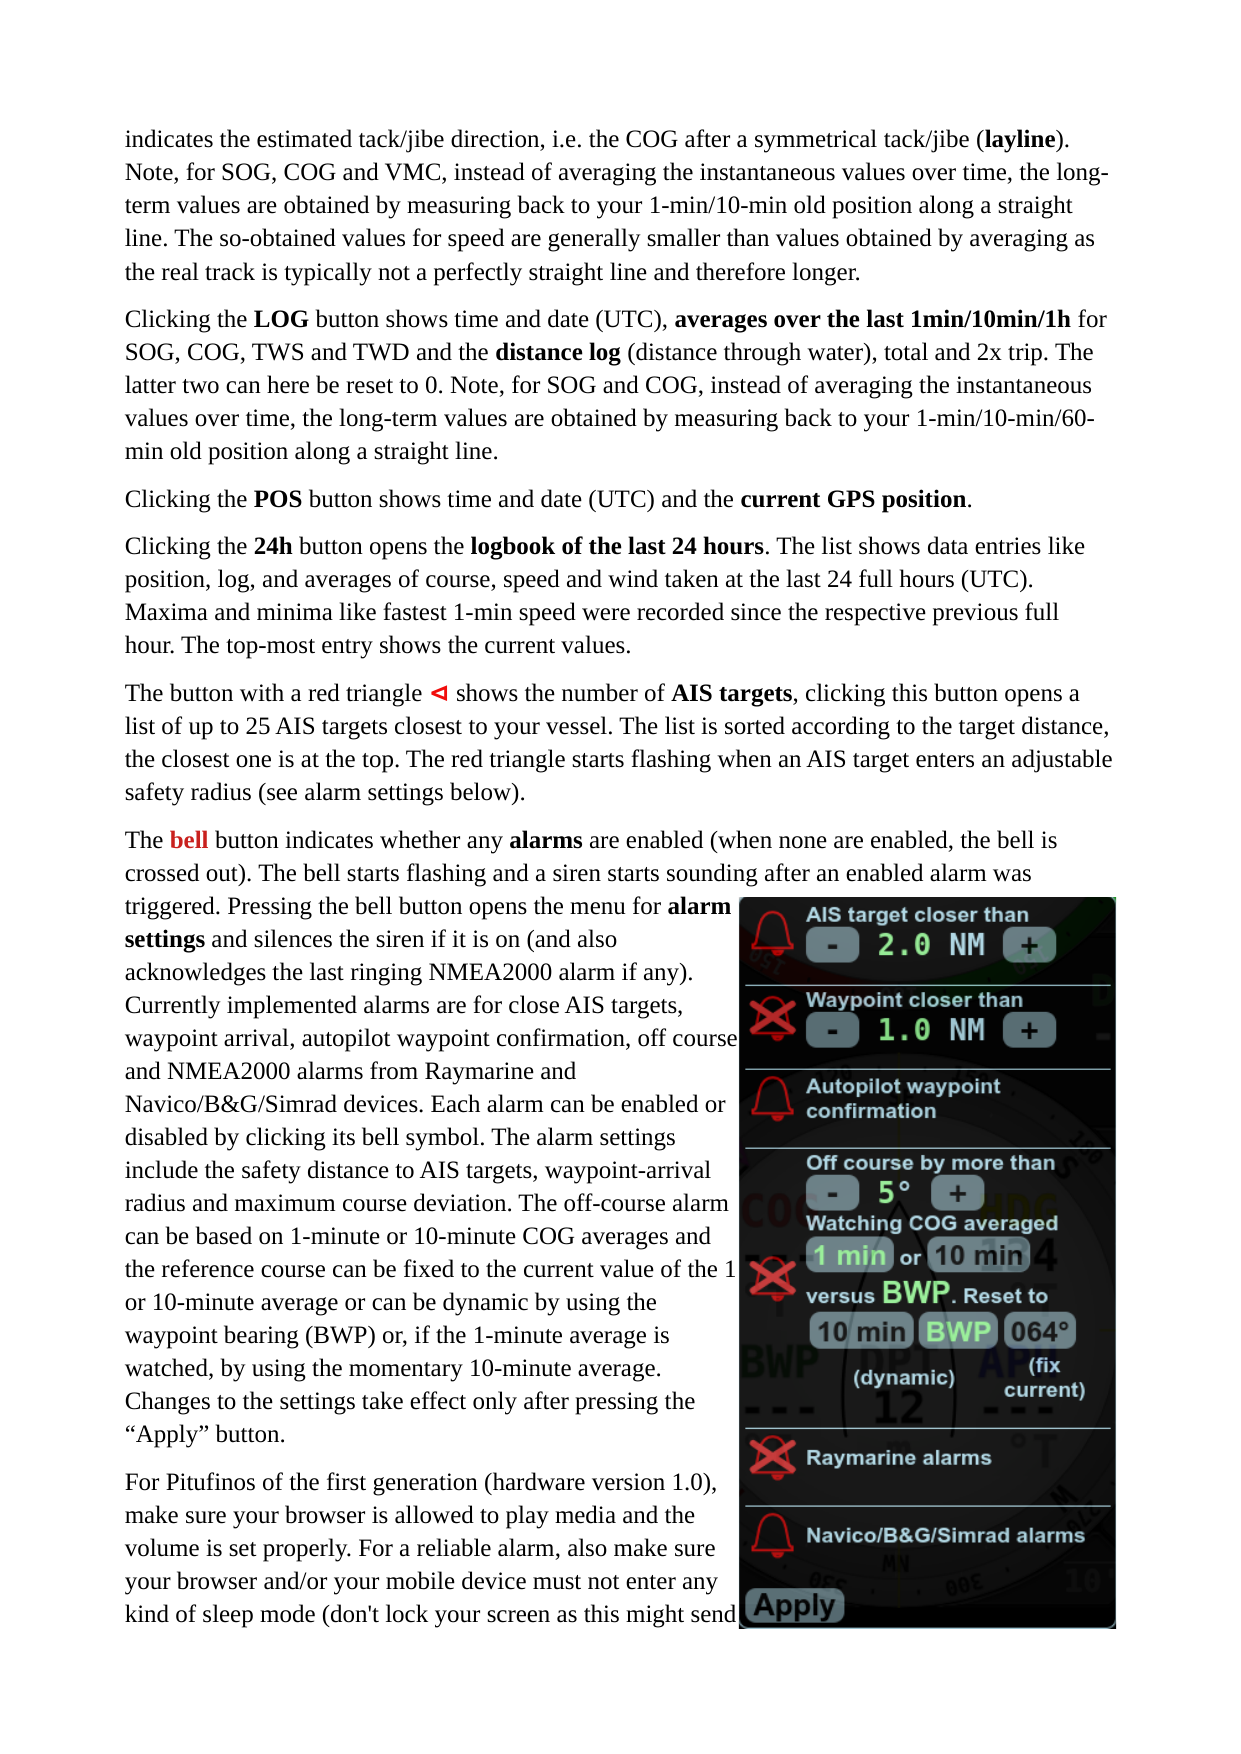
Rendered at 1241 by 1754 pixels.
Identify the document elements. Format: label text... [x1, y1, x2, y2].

text The bell button indicates whether any alarms are enabled (when none are enabled, the bell is crossed out). The bell starts flashing and a siren starts sounding after an enabled alarm was triggered. Pressing the bell button opens the menu for alarm settings and silences the siren if it is on (and also acknowledges the last ringing NMEA2000 alarm if any). Currently implemented alarms are for close AIS targets, waypoint arrival, autopilot waypoint confirmation, off course and NMEA2000 alarms from Raymarine and Navico/B&G/Simrad devices. Each alarm can be enabled or disabled by clicking its bell symbol. The alarm settings include the safety distance to AIS targets, waypoint-arrival radius and maximum course deviation. The off-course alarm can be based on 1-minute or 10-minute COG averages and the reference course can be fixed to the current value of the 1 or 10-minute average or can be dynamic by using the waypoint bearing (BWP) or, if the 1-minute average is watched, by using the momentary 10-minute average. Changes to the settings take effect only after pressing the “Apply” button. [124, 825, 1116, 1448]
text Clicking the POS button shows time and date (UTC) and the current GPS position. [124, 484, 1116, 513]
picture [738, 897, 1117, 1629]
text Clicking the 24h button opens the logbook of the last 24 hours. The list shows data entries like position, log, and averages of course, speed and wind taken at the last 24 full hours (UTC). Maxima and minima like fastest 1-min speed were recorded since the respective previous full hour. The top-most entry shows the current values. [124, 531, 1116, 659]
text indicates the estimated tack/jibe direction, i.e. the COG after a symmetrical tack/jibe (layline). Note, for SOG, COG and VMC, instead of averaging the instantaneous values over time, the long-term values are obtained by measuring back to your 1-min/10-min old position along a straight line. The so-obtained values for speed are generally smaller than values obtained by averaging as the real track is typically not a perfectly straight line and therefore longer. [124, 124, 1116, 285]
text The button with a red triangle ⊲ shows the number of AIS targets, clicking this button opens a list of up to 25 AIS targets closest to your vessel. The list is sorted according to the target distance, the closest one is at the top. The red triangle starts flashing when an AIS target enters an adjustable safety radius (see alarm settings below). [124, 678, 1116, 806]
text For Pitufinos of the first generation (hardware version 1.0), make sure your browser is allowed to play media and the volume is set properly. For a reliable alarm, also make sure your browser and/or your mobile device must not enter any kind of sleep mode (don't lock your screen as this might send [124, 1467, 738, 1628]
text Clicking the LOG button shows time and date (UTC), averages over the last 1min/10min/1h for SOG, COG, TWS and TWD and the distance log (distance through water), total and 2x trip. The latter two can here be reset to 0. Note, for SOG and COG, instead of averaging the instantaneous values over time, the long-term values are obtained by measuring back to your 1-min/10-min/60-min old position along a straight line. [124, 304, 1116, 465]
